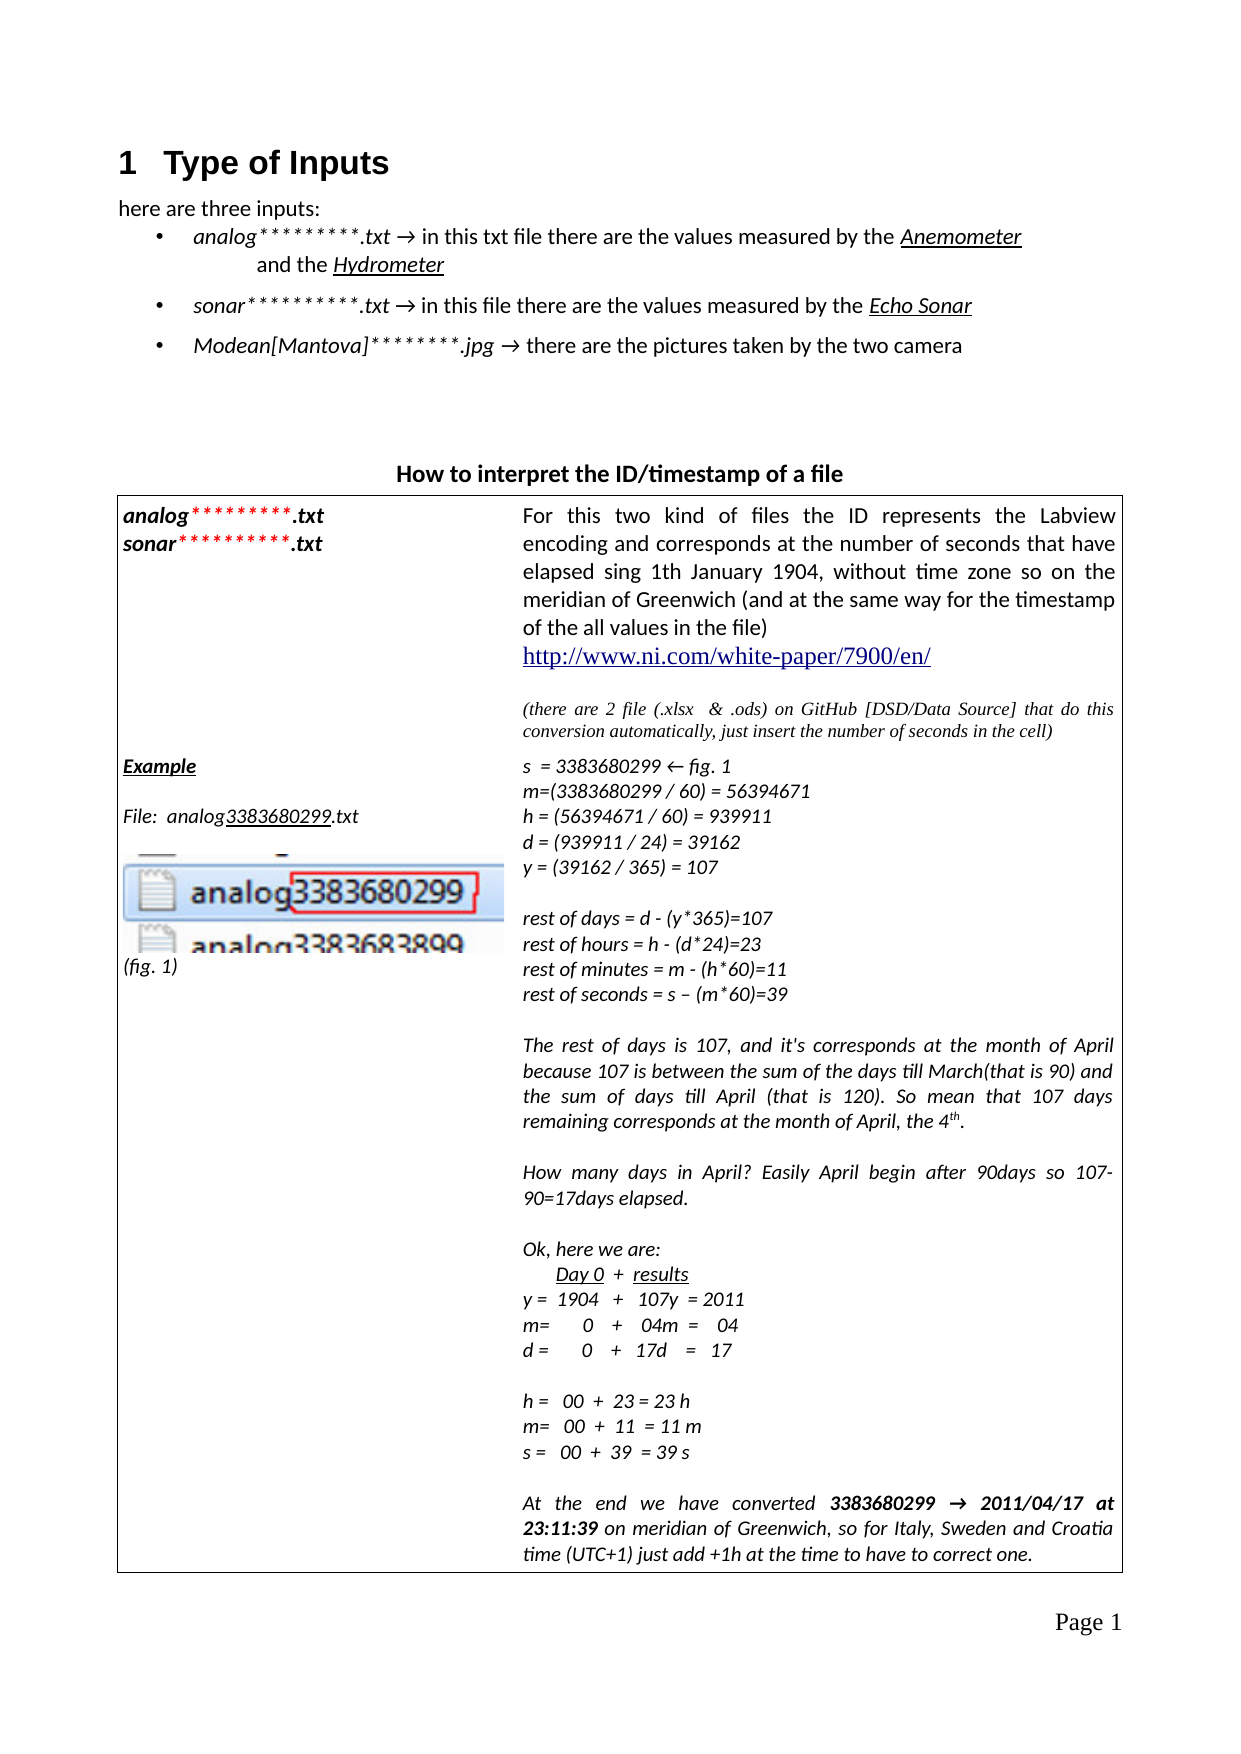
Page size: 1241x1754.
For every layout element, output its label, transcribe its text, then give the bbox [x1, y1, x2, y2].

list analog*********.txt → in this txt file there are the values measured by the Anemometer and the Hydrometer [156, 222, 1122, 278]
table_cell Example File: analog3383680299.txt (fig. 1) [118, 747, 517, 1572]
list sonar**********.txt → in this file there are the values measured by the Echo Sonar [156, 291, 1122, 319]
text here are three inputs: [118, 194, 1122, 222]
list Modean[Mantova]********.jpg → there are the pictures taken by the two camera [156, 331, 1122, 359]
table_cell s = 3383680299 ← fig. 1 m=(3383680299 / 60) = 56394671 h = (56394671 / 60) = 939911 d = (939911 / 24) = 39162 y = (39162 / 365) = 107 rest of days = d - (y*365)=107 rest of hours = h - (d*24)=23 rest of minutes = m - (h*60)=11 rest of seconds = s – (m*60)=39 The rest of days is 107, and it's corresponds at the month of April because 107 is between the sum of the days till March(that is 90) and the sum of days till April (that is 120). So mean that 107 days remaining corresponds at the month of April, the 4th. How many days in April? Easily April begin after 90days so 107-90=17days elapsed. Ok, here we are: Day 0 + results y = 1904 + 107y = 2011 m= 0 + 04m = 04 d = 0 + 17d = 17 h = 00 + 23 = 23 h m= 00 + 11 = 11 m s = 00 + 39 = 39 s At the end we have converted 3383680299 → 2011/04/17 at 23:11:39 on meridian of Greenwich, so for Italy, Sweden and Croatia time (UTC+1) just add +1h at the time to have to correct one. [517, 747, 1122, 1572]
table_cell analog*********.txt sonar**********.txt [118, 496, 517, 747]
picture [122, 854, 505, 953]
subtitle Type of Inputs [118, 143, 1122, 182]
table_header How to interpret the ID/timestamp of a file [117, 453, 1122, 495]
table_cell For this two kind of files the ID represents the Labview encoding and corresponds at the number of seconds that have elapsed sing 1th January 1904, without time zone so on the meridian of Greenwich (and at the same way for the timestamp of the all values in the file) http://www.ni.com/white-paper/7900/en/ (there are 2 file (.xlsx & .ods) on GitHub [DSD/Data Source] that do this conversion automatically, just insert the number of seconds in the cell) [517, 496, 1122, 747]
